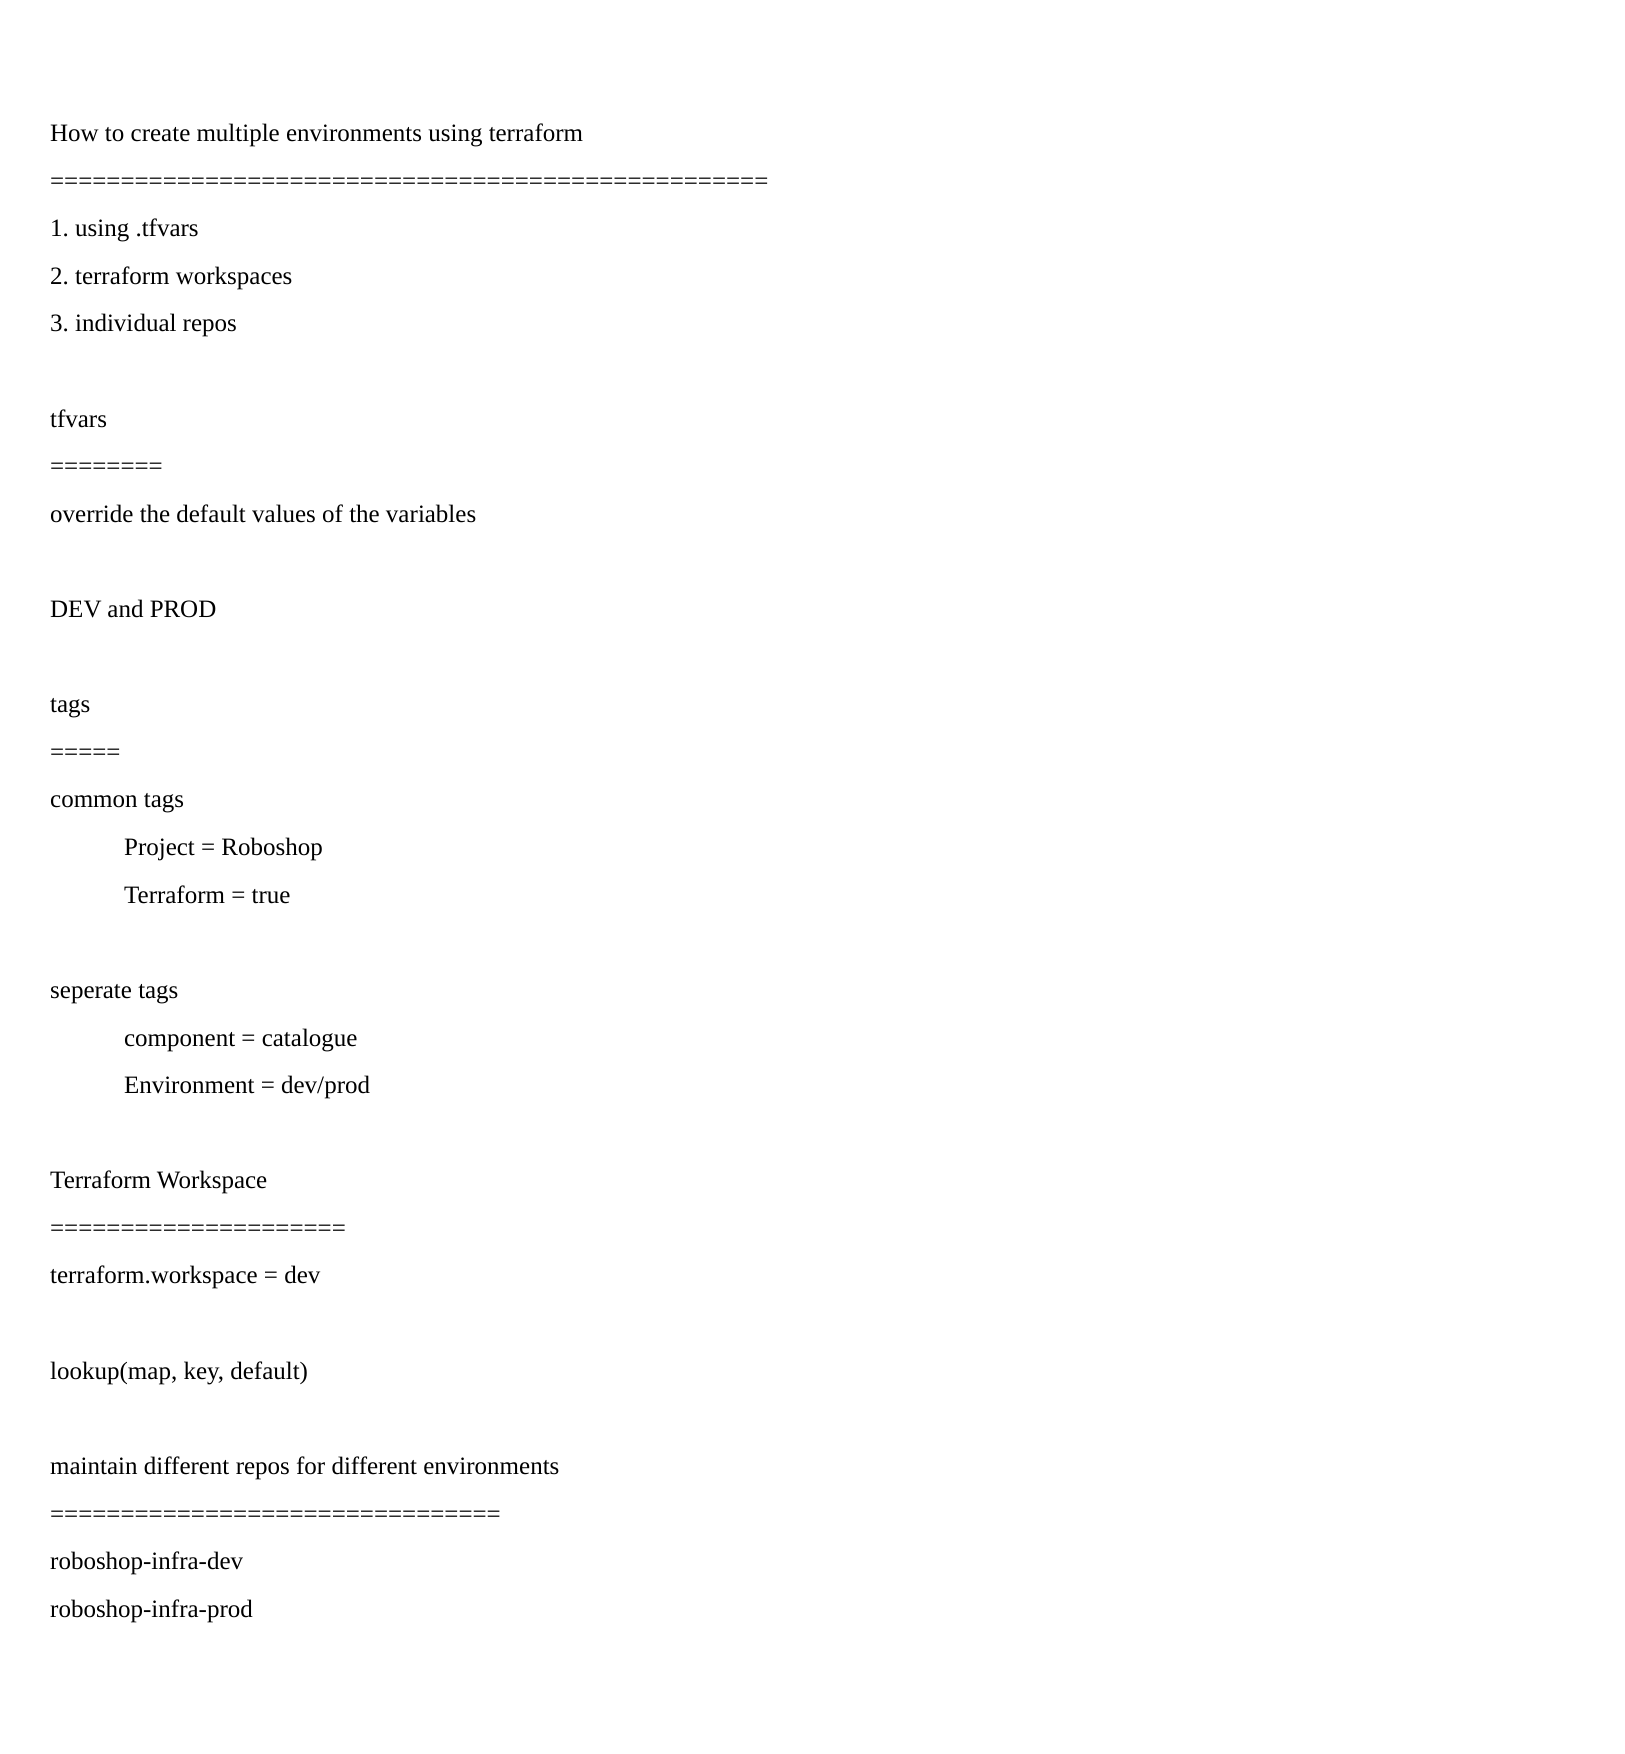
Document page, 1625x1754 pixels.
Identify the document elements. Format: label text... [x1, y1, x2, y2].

text ======== [50, 451, 1562, 480]
text tags [50, 689, 1562, 718]
text 3. individual repos [50, 308, 1562, 337]
text seperate tags [50, 975, 1562, 1004]
text component = catalogue [50, 1023, 1562, 1051]
text Terraform = true [50, 880, 1562, 908]
text lookup(map, key, default) [50, 1356, 1562, 1384]
text override the default values of the variables [50, 499, 1562, 528]
text Project = Roboshop [50, 832, 1562, 861]
text roboshop-infra-dev [50, 1546, 1562, 1575]
text ===== [50, 737, 1562, 766]
text ================================ [50, 1499, 1562, 1527]
text roboshop-infra-prod [50, 1594, 1562, 1623]
text 1. using .tfvars [50, 213, 1562, 242]
text DEV and PROD [50, 594, 1562, 623]
text Terraform Workspace [50, 1165, 1562, 1194]
text Environment = dev/prod [50, 1070, 1562, 1099]
text common tags [50, 784, 1562, 813]
text ===================== [50, 1213, 1562, 1242]
text =================================================== [50, 166, 1562, 194]
text terraform.workspace = dev [50, 1261, 1562, 1289]
text 2. terraform workspaces [50, 261, 1562, 290]
text How to create multiple environments using terraform [50, 118, 1562, 147]
text tfvars [50, 404, 1562, 432]
text maintain different repos for different environments [50, 1451, 1562, 1480]
